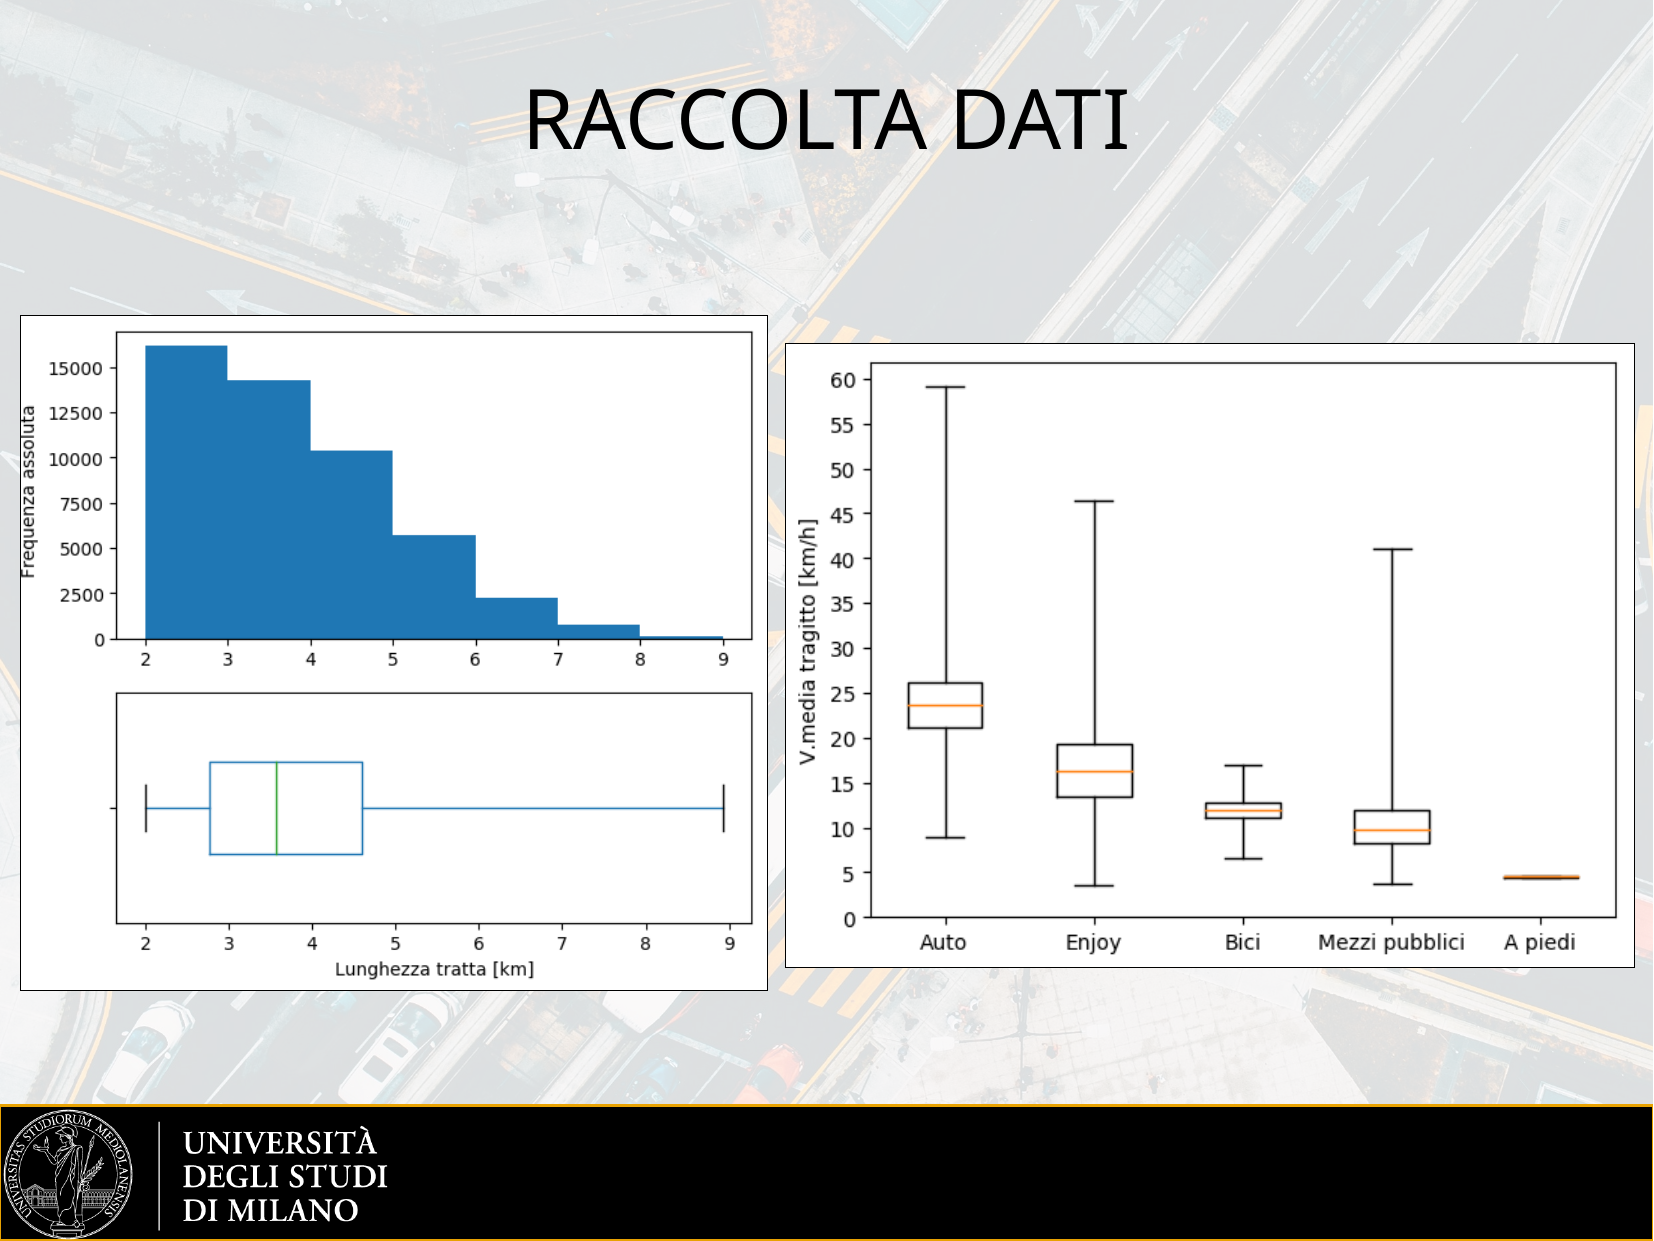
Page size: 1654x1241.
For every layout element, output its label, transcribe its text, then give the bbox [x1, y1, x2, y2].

text_box RACCOLTA DATI [397, 53, 1256, 211]
text_box [0, 1105, 1653, 1241]
picture [0, 1106, 391, 1241]
picture [20, 315, 768, 991]
picture [785, 343, 1635, 968]
